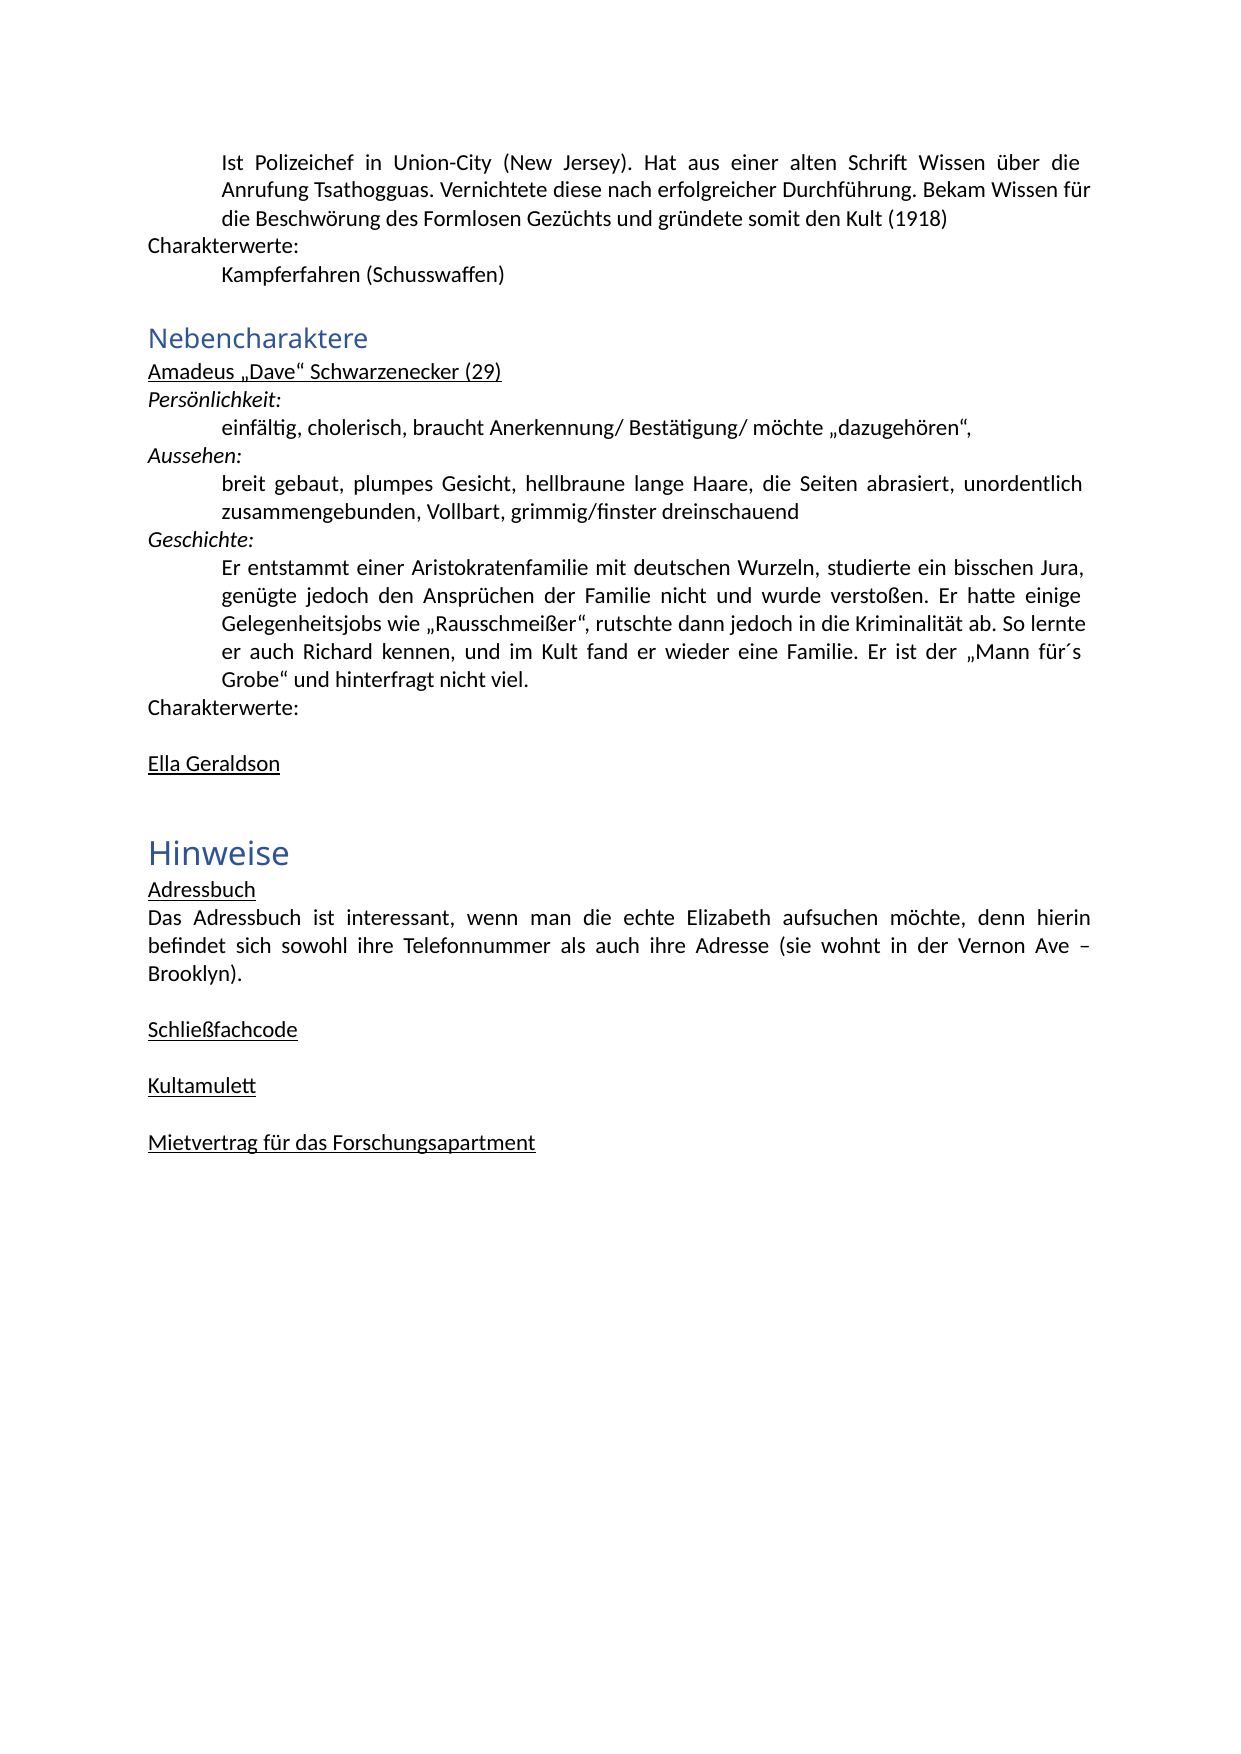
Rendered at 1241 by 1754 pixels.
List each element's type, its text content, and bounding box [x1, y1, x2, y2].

text Schließfachcode [148, 1016, 1093, 1044]
text Kampferfahren (Schusswaffen) [148, 260, 1093, 288]
text Mietvertrag für das Forschungsapartment [148, 1128, 1093, 1156]
text Amadeus „Dave“ Schwarzenecker (29) [148, 357, 1093, 385]
text einfältig, cholerisch, braucht Anerkennung/ Bestätigung/ möchte „dazugehören“, [148, 413, 1093, 441]
subtitle Nebencharaktere [148, 320, 1093, 357]
text Das Adressbuch ist interessant, wenn man die echte Elizabeth aufsuchen möchte, denn hierin befindet sich sowohl ihre Telefonnummer als auch ihre Adresse (sie wohnt in der Vernon Ave – Brooklyn). [148, 903, 1093, 988]
subtitle Hinweise [148, 830, 1093, 876]
text Geschichte: [148, 525, 1093, 553]
text Ella Geraldson [148, 749, 1093, 777]
text Ist Polizeichef in Union-City (New Jersey). Hat aus einer alten Schrift Wissen über die Anrufung Tsathogguas. Vernichtete diese nach erfolgreicher Durchführung. Bekam Wissen für die Beschwörung des Formlosen Gezüchts und gründete somit den Kult (1918) [148, 148, 1093, 232]
text Charakterwerte: [148, 693, 1093, 721]
text Er entstammt einer Aristokratenfamilie mit deutschen Wurzeln, studierte ein bisschen Jura, genügte jedoch den Ansprüchen der Familie nicht und wurde verstoßen. Er hatte einige Gelegenheitsjobs wie „Rausschmeißer“, rutschte dann jedoch in die Kriminalität ab. So lernte er auch Richard kennen, und im Kult fand er wieder eine Familie. Er ist der „Mann für´s Grobe“ und hinterfragt nicht viel. [148, 553, 1093, 693]
text Aussehen: [148, 441, 1093, 469]
text Charakterwerte: [148, 232, 1093, 260]
text Adressbuch [148, 876, 1093, 903]
text Persönlichkeit: [148, 385, 1093, 413]
text Kultamulett [148, 1072, 1093, 1100]
text breit gebaut, plumpes Gesicht, hellbraune lange Haare, die Seiten abrasiert, unordentlich zusammengebunden, Vollbart, grimmig/finster dreinschauend [148, 469, 1093, 525]
